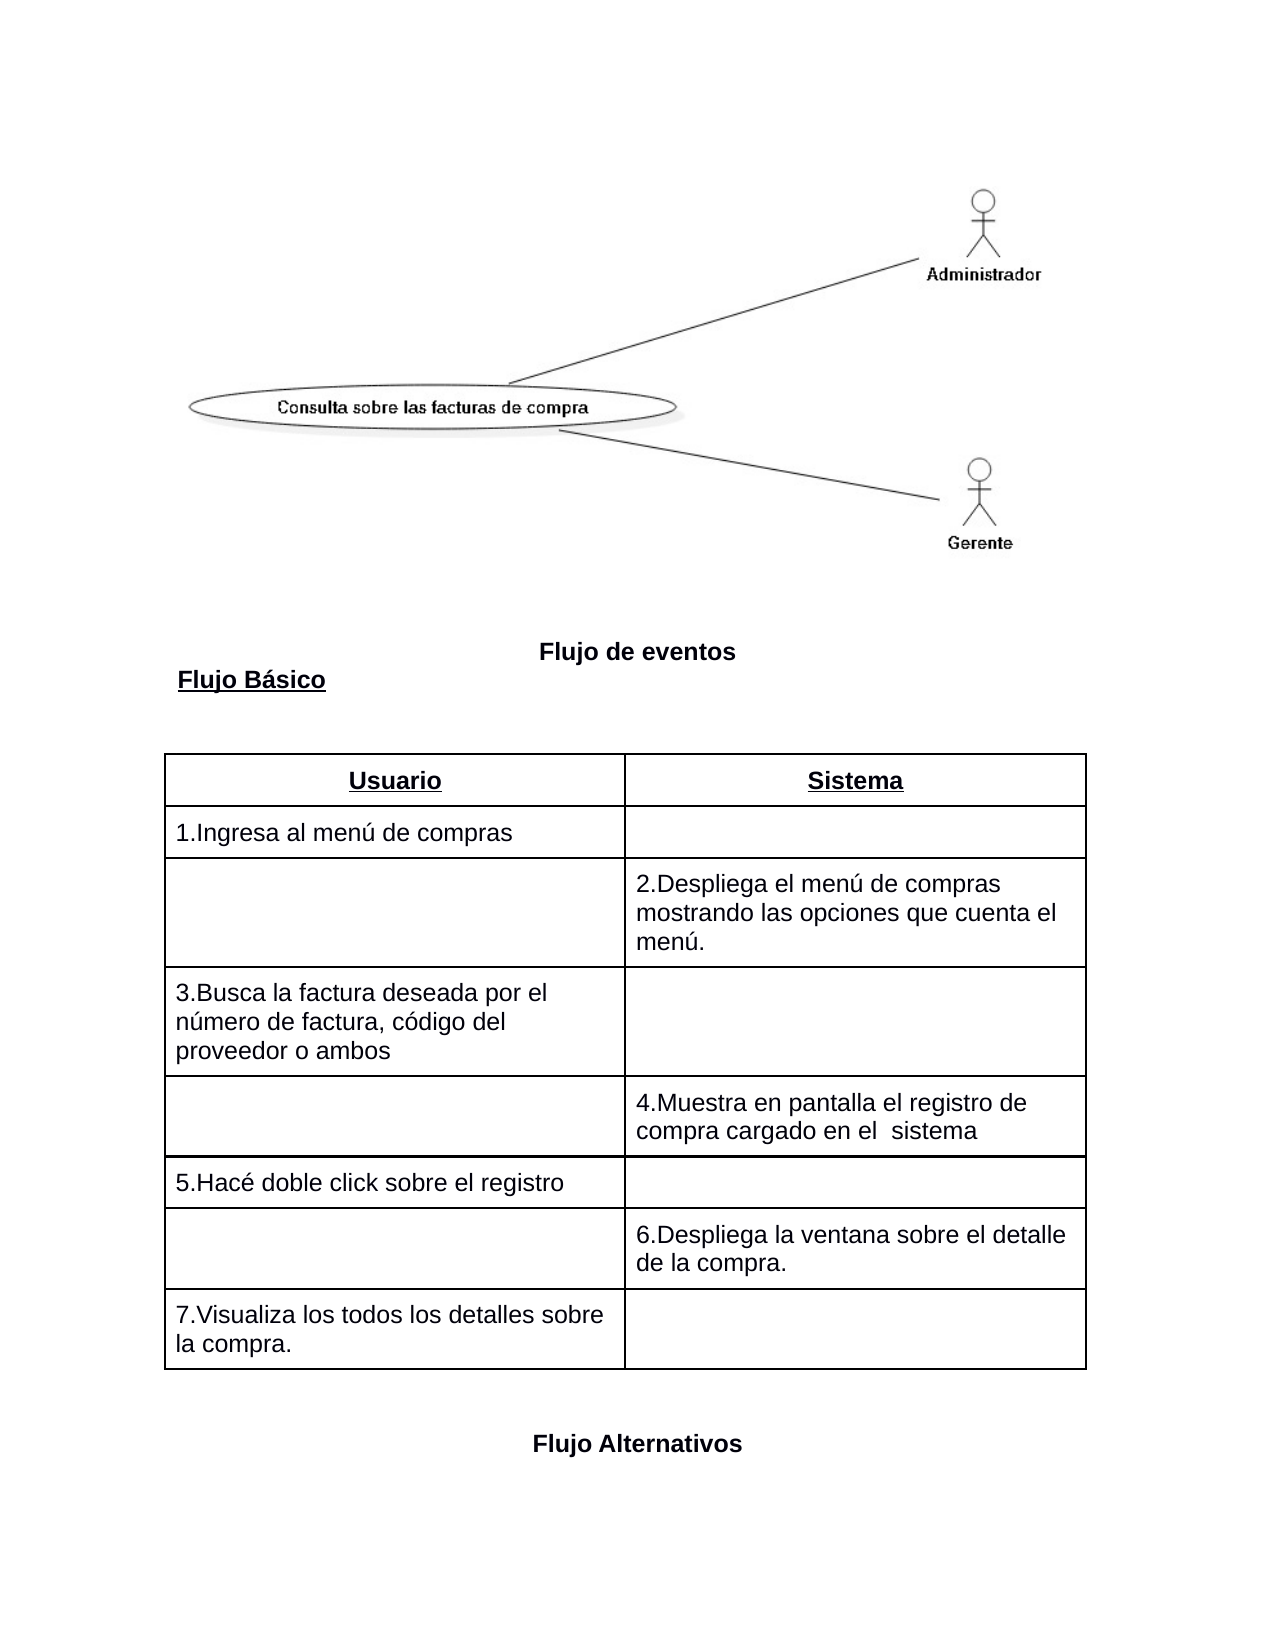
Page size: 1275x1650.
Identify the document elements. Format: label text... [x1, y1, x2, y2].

picture [177, 177, 1098, 611]
table_cell [626, 1290, 1085, 1368]
text Flujo de eventos [177, 637, 1098, 666]
table_cell 3.Busca la factura deseada por el número de factura, código del proveedor o ambos [166, 968, 624, 1075]
table_cell 5.Hacé doble click sobre el registro [166, 1158, 624, 1207]
table_cell [626, 807, 1085, 857]
table_cell 1.Ingresa al menú de compras [166, 807, 624, 857]
table_cell 2.Despliega el menú de compras mostrando las opciones que cuenta el menú. [626, 859, 1085, 966]
table_cell [166, 859, 624, 966]
table_cell [166, 1077, 624, 1155]
text Flujo Alternativos [177, 1429, 1098, 1458]
table_cell [166, 1209, 624, 1287]
table_header Sistema [626, 755, 1085, 805]
table_header Usuario [166, 755, 624, 805]
table_cell [626, 968, 1085, 1075]
table_cell 6.Despliega la ventana sobre el detalle de la compra. [626, 1209, 1085, 1287]
text Flujo Básico [177, 666, 1098, 694]
table_cell [626, 1158, 1085, 1207]
table_cell 7.Visualiza los todos los detalles sobre la compra. [166, 1290, 624, 1368]
table_cell 4.Muestra en pantalla el registro de compra cargado en el sistema [626, 1077, 1085, 1155]
